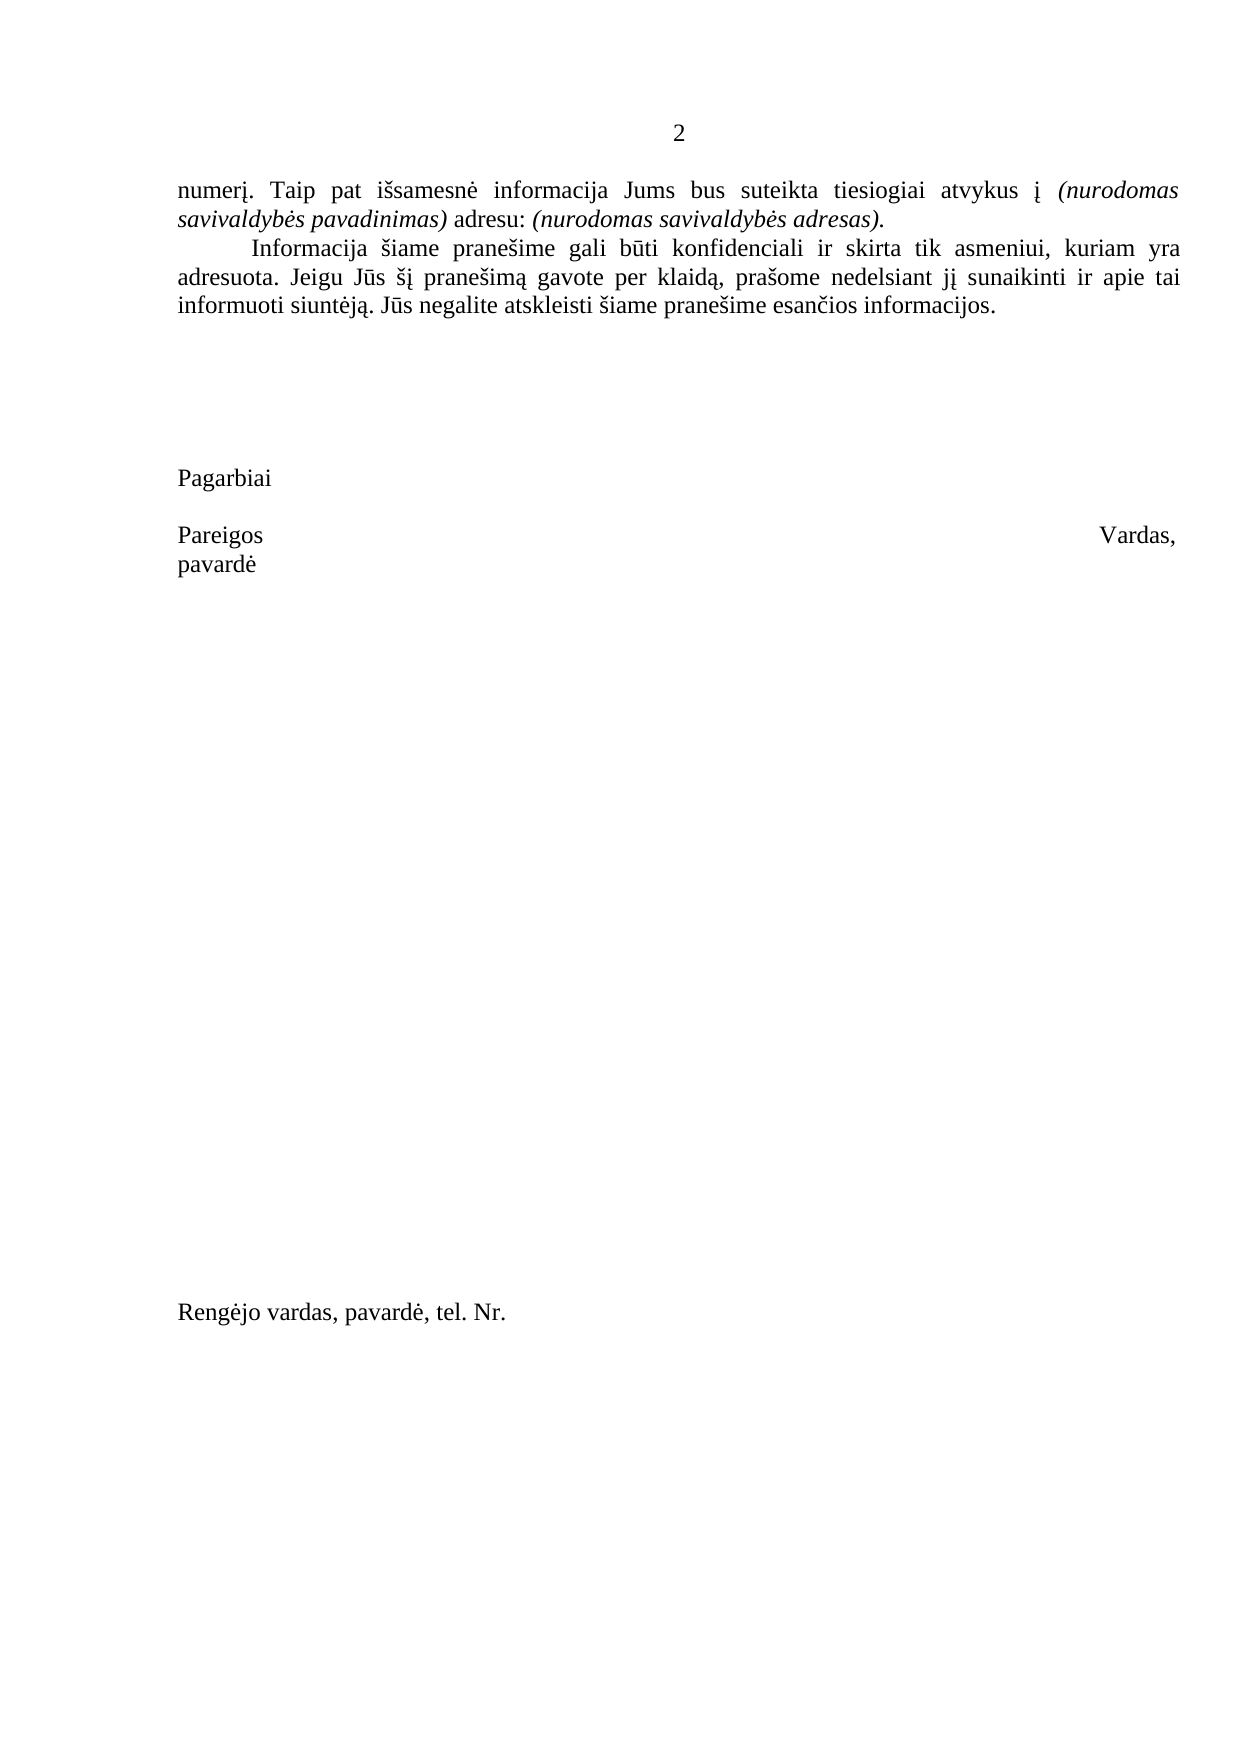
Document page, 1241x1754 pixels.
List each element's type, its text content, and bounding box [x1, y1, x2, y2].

text Pagarbiai [177, 463, 1181, 492]
text Pareigos Vardas, pavardė [177, 521, 1181, 578]
text Informacija šiame pranešime gali būti konfidenciali ir skirta tik asmeniui, kuriam yra adresuota. Jeigu Jūs šį pranešimą gavote per klaidą, prašome nedelsiant jį sunaikinti ir apie tai informuoti siuntėją. Jūs negalite atskleisti šiame pranešime esančios informacijos. [177, 233, 1181, 319]
text Rengėjo vardas, pavardė, tel. Nr. [177, 1297, 1181, 1326]
text numerį. Taip pat išsamesnė informacija Jums bus suteikta tiesiogiai atvykus į (nurodomas savivaldybės pavadinimas) adresu: (nurodomas savivaldybės adresas). [177, 176, 1181, 233]
